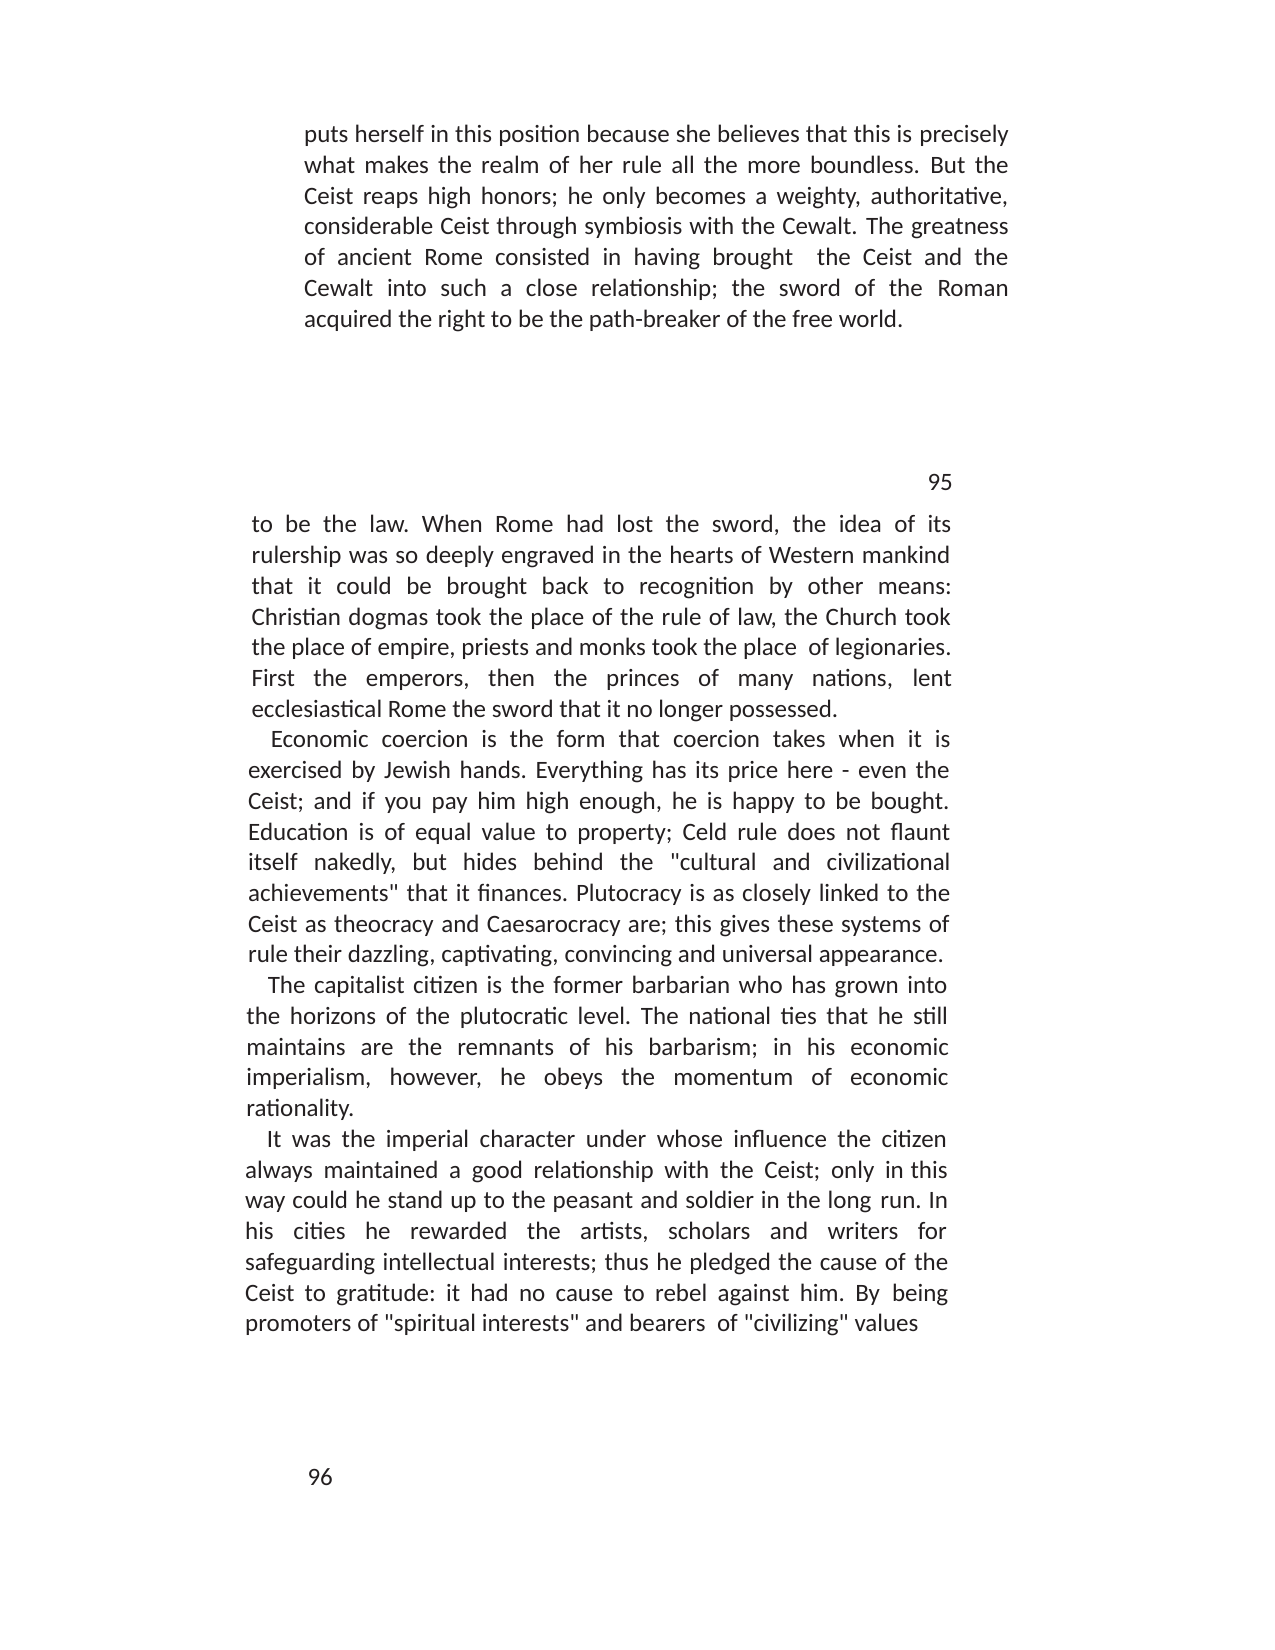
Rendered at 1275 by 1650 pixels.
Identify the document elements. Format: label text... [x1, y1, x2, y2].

text Economic coercion is the form that coercion takes when it is exercised by Jewish hands. Everything has its price here - even the Ceist; and if you pay him high enough, he is happy to be bought. Education is of equal value to property; Celd rule does not flaunt itself nakedly, but hides behind the "cultural and civilizational achievements" that it finances. Plutocracy is as closely linked to the Ceist as theocracy and Caesarocracy are; this gives these systems of rule their dazzling, captivating, convincing and universal appearance. [248, 723, 951, 969]
text It was the imperial character under whose influence the citizen always maintained a good relationship with the Ceist; only in this way could he stand up to the peasant and soldier in the long run. In his cities he rewarded the artists, scholars and writers for safeguarding intellectual interests; thus he pledged the cause of the Ceist to gratitude: it had no cause to rebel against him. By being promoters of "spiritual interests" and bearers of "civilizing" values [245, 1123, 948, 1338]
text 96 [307, 1461, 1157, 1491]
text puts herself in this position because she believes that this is precisely what makes the realm of her rule all the more boundless. But the Ceist reaps high honors; he only becomes a weighty, authoritative, considerable Ceist through symbiosis with the Cewalt. The greatness of ancient Rome consisted in having brought the Ceist and the Cewalt into such a close relationship; the sword of the Roman acquired the right to be the path-breaker of the free world. [304, 118, 1009, 333]
text The capitalist citizen is the former barbarian who has grown into the horizons of the plutocratic level. The national ties that he still maintains are the remnants of his barbarism; in his economic imperialism, however, he obeys the momentum of economic rationality. [246, 969, 949, 1123]
text to be the law. When Rome had lost the sword, the idea of its rulership was so deeply engraved in the hearts of Western mankind that it could be brought back to recognition by other means: Christian dogmas took the place of the rule of law, the Church took the place of empire, priests and monks took the place of legionaries. First the emperors, then the princes of many nations, lent ecclesiastical Rome the sword that it no longer possessed. [251, 508, 952, 723]
text 95 [118, 466, 952, 497]
